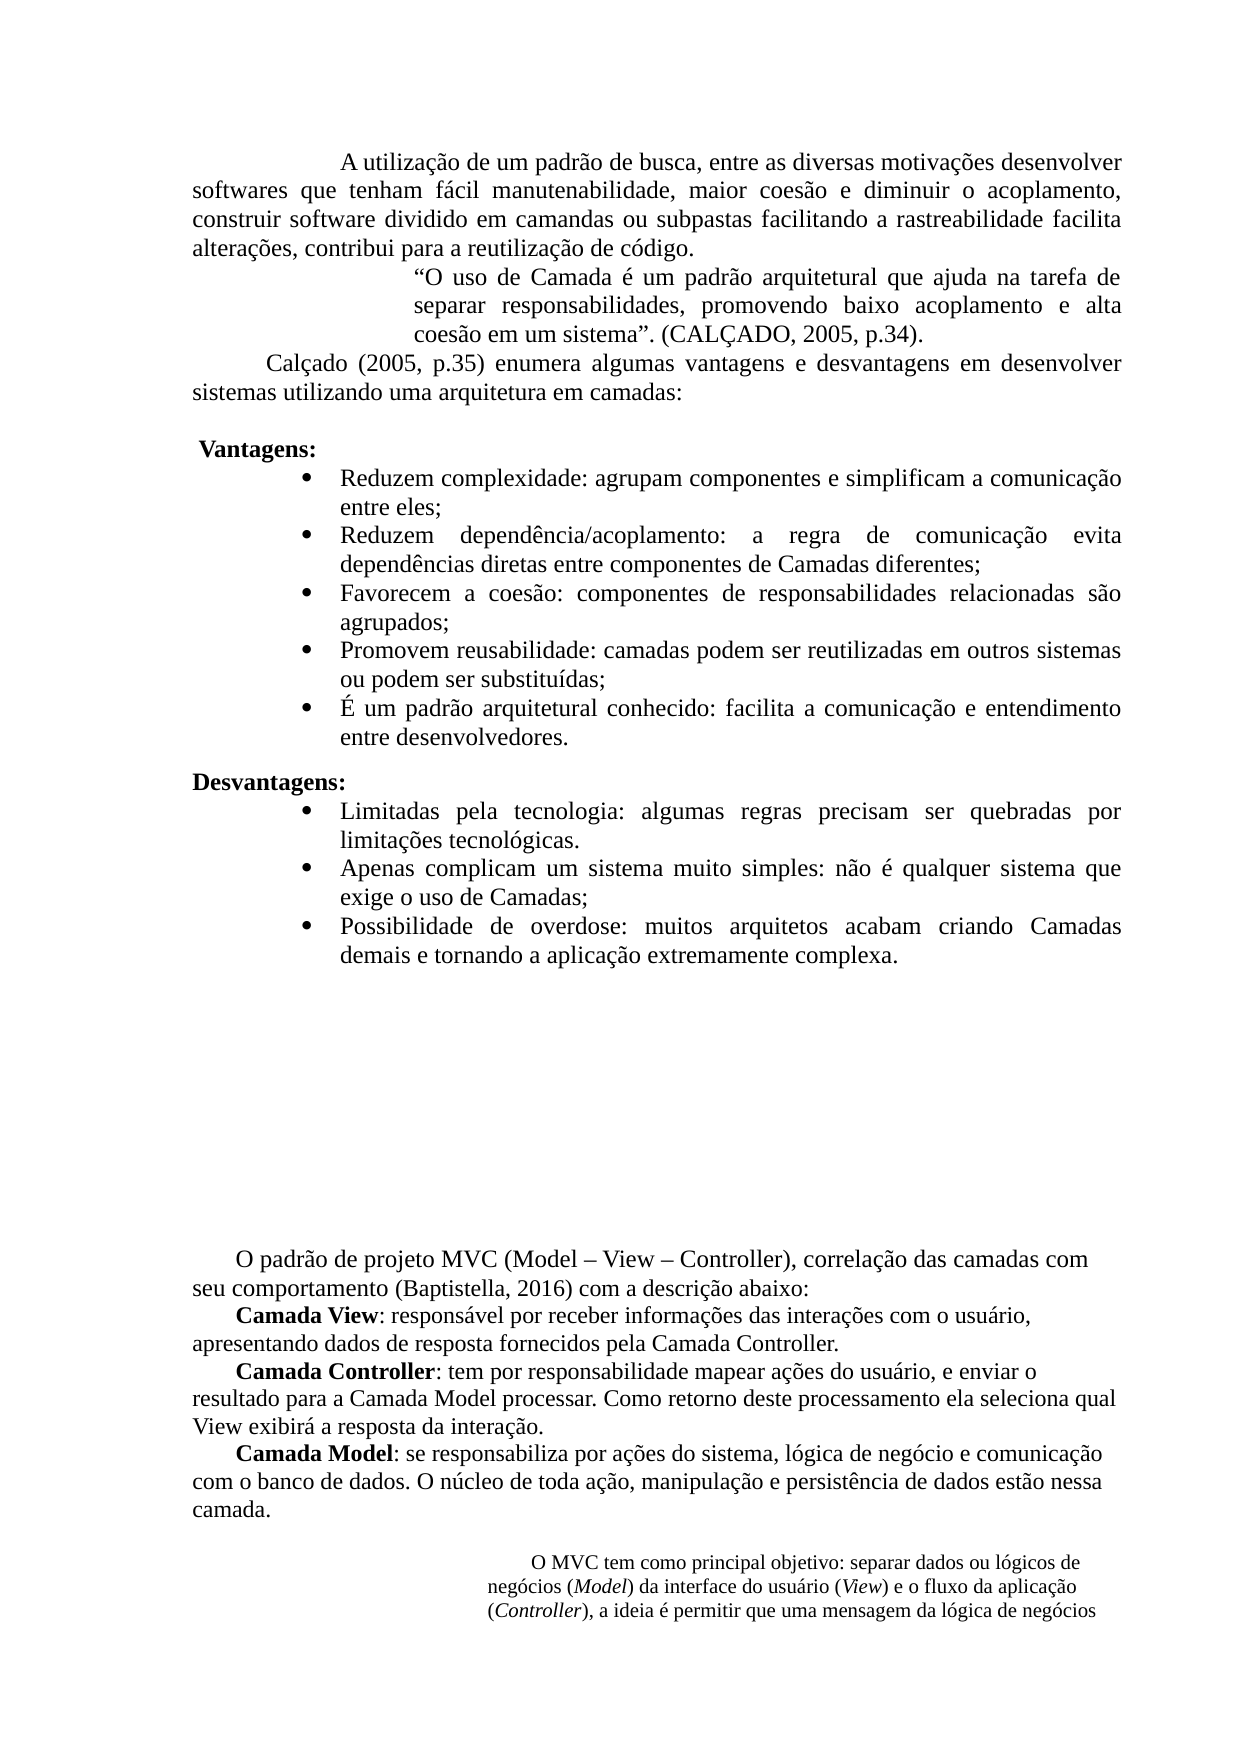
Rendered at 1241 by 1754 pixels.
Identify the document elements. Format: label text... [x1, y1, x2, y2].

text O MVC tem como principal objetivo: separar dados ou lógicos de negócios (Model) da interface do usuário (View) e o fluxo da aplicação (Controller), a ideia é permitir que uma mensagem da lógica de negócios [487, 1550, 1122, 1622]
text Camada Model: se responsabiliza por ações do sistema, lógica de negócio e comunicação com o banco de dados. O núcleo de toda ação, manipulação e persistência de dados estão nessa camada. [192, 1439, 1122, 1522]
text Camada View: responsável por receber informações das interações com o usuário, apresentando dados de resposta fornecidos pela Camada Controller. [192, 1301, 1122, 1357]
list Reduzem dependência/acoplamento: a regra de comunicação evita dependências diretas entre componentes de Camadas diferentes; [302, 521, 1122, 578]
list Limitadas pela tecnologia: algumas regras precisam ser quebradas por limitações tecnológicas. [302, 796, 1122, 853]
text Calçado (2005, p.35) enumera algumas vantagens e desvantagens em desenvolver sistemas utilizando uma arquitetura em camadas: [192, 348, 1122, 406]
text Vantagens: [192, 434, 1122, 463]
list Promovem reusabilidade: camadas podem ser reutilizadas em outros sistemas ou podem ser substituídas; [302, 636, 1122, 693]
text “O uso de Camada é um padrão arquitetural que ajuda na tarefa de separar responsabilidades, promovendo baixo acoplamento e alta coesão em um sistema”. (CALÇADO, 2005, p.34). [413, 262, 1122, 348]
list Apenas complicam um sistema muito simples: não é qualquer sistema que exige o uso de Camadas; [302, 853, 1122, 911]
text A utilização de um padrão de busca, entre as diversas motivações desenvolver softwares que tenham fácil manutenabilidade, maior coesão e diminuir o acoplamento, construir software dividido em camandas ou subpastas facilitando a rastreabilidade facilita alterações, contribui para a reutilização de código. [192, 147, 1122, 262]
list Favorecem a coesão: componentes de responsabilidades relacionadas são agrupados; [302, 578, 1122, 636]
text Desvantagens: [192, 767, 1122, 796]
list Possibilidade de overdose: muitos arquitetos acabam criando Camadas demais e tornando a aplicação extremamente complexa. [302, 911, 1122, 968]
text O padrão de projeto MVC (Model – View – Controller), correlação das camadas com seu comportamento (Baptistella, 2016) com a descrição abaixo: [192, 1244, 1122, 1301]
text Camada Controller: tem por responsabilidade mapear ações do usuário, e enviar o resultado para a Camada Model processar. Como retorno deste processamento ela seleciona qual View exibirá a resposta da interação. [192, 1357, 1122, 1439]
list É um padrão arquitetural conhecido: facilita a comunicação e entendimento entre desenvolvedores. [302, 693, 1122, 751]
list Reduzem complexidade: agrupam componentes e simplificam a comunicação entre eles; [302, 463, 1122, 521]
